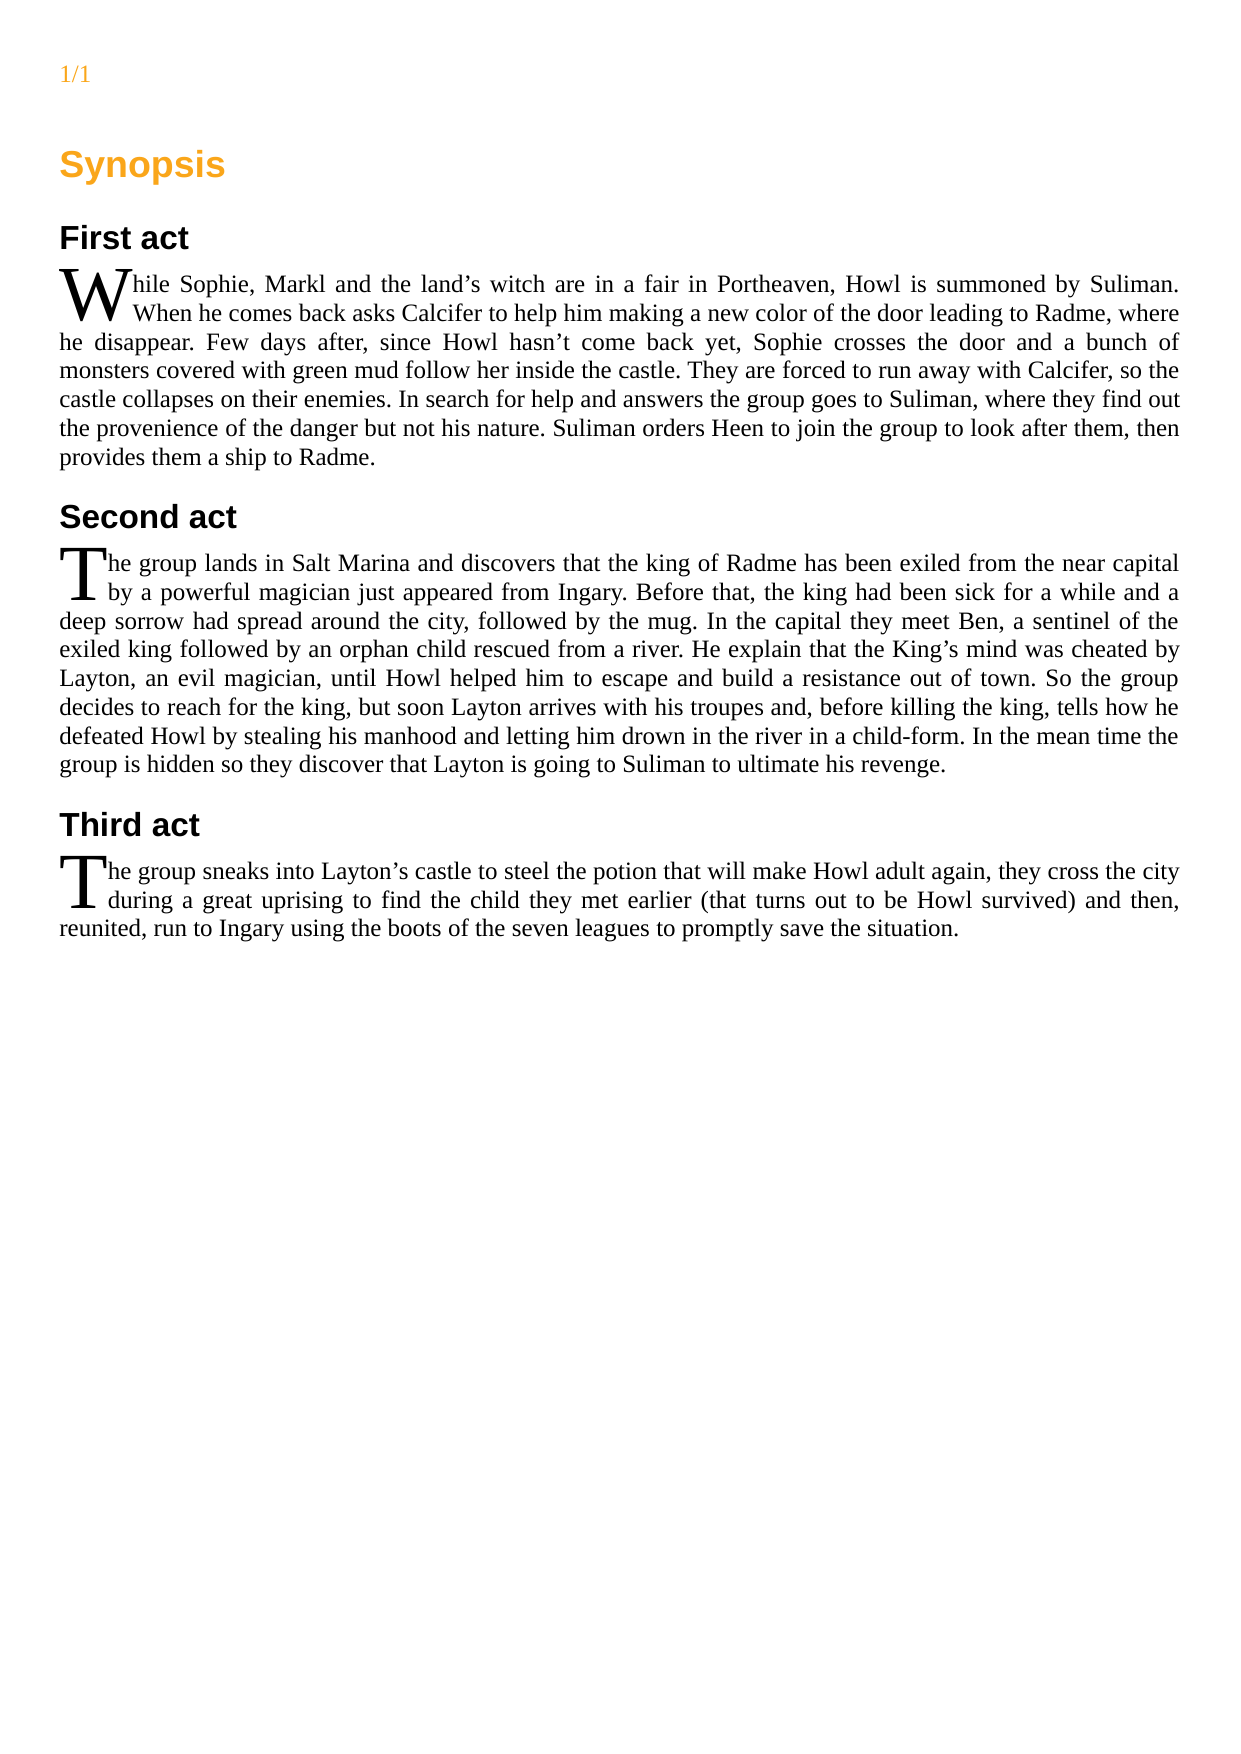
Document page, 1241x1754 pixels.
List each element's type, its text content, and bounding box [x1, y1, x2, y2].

subtitle Second act [59, 497, 1181, 536]
text While Sophie, Markl and the land’s witch are in a fair in Portheaven, Howl is summoned by Suliman. When he comes back asks Calcifer to help him making a new color of the door leading to Radme, where he disappear. Few days after, since Howl hasn’t come back yet, Sophie crosses the door and a bunch of monsters covered with green mud follow her inside the castle. They are forced to run away with Calcifer, so the castle collapses on their enemies. In search for help and answers the group goes to Suliman, where they find out the provenience of the danger but not his nature. Suliman orders Heen to join the group to look after them, then provides them a ship to Radme. [59, 269, 1181, 471]
subtitle First act [59, 218, 1181, 257]
subtitle Third act [59, 805, 1181, 843]
text The group sneaks into Layton’s castle to steel the potion that will make Howl adult again, they cross the city during a great uprising to find the child they met earlier (that turns out to be Howl survived) and then, reunited, run to Ingary using the boots of the seven leagues to promptly save the situation. [59, 856, 1181, 942]
text The group lands in Salt Marina and discovers that the king of Radme has been exiled from the near capital by a powerful magician just appeared from Ingary. Before that, the king had been sick for a while and a deep sorrow had spread around the city, followed by the mug. In the capital they meet Ben, a sentinel of the exiled king followed by an orphan child rescued from a river. He explain that the King’s mind was cheated by Layton, an evil magician, until Howl helped him to escape and build a resistance out of town. So the group decides to reach for the king, but soon Layton arrives with his troupes and, before killing the king, tells how he defeated Howl by stealing his manhood and letting him drown in the river in a child-form. In the mean time the group is hidden so they discover that Layton is going to Suliman to ultimate his revenge. [59, 548, 1181, 778]
subtitle Synopsis [59, 142, 1181, 185]
